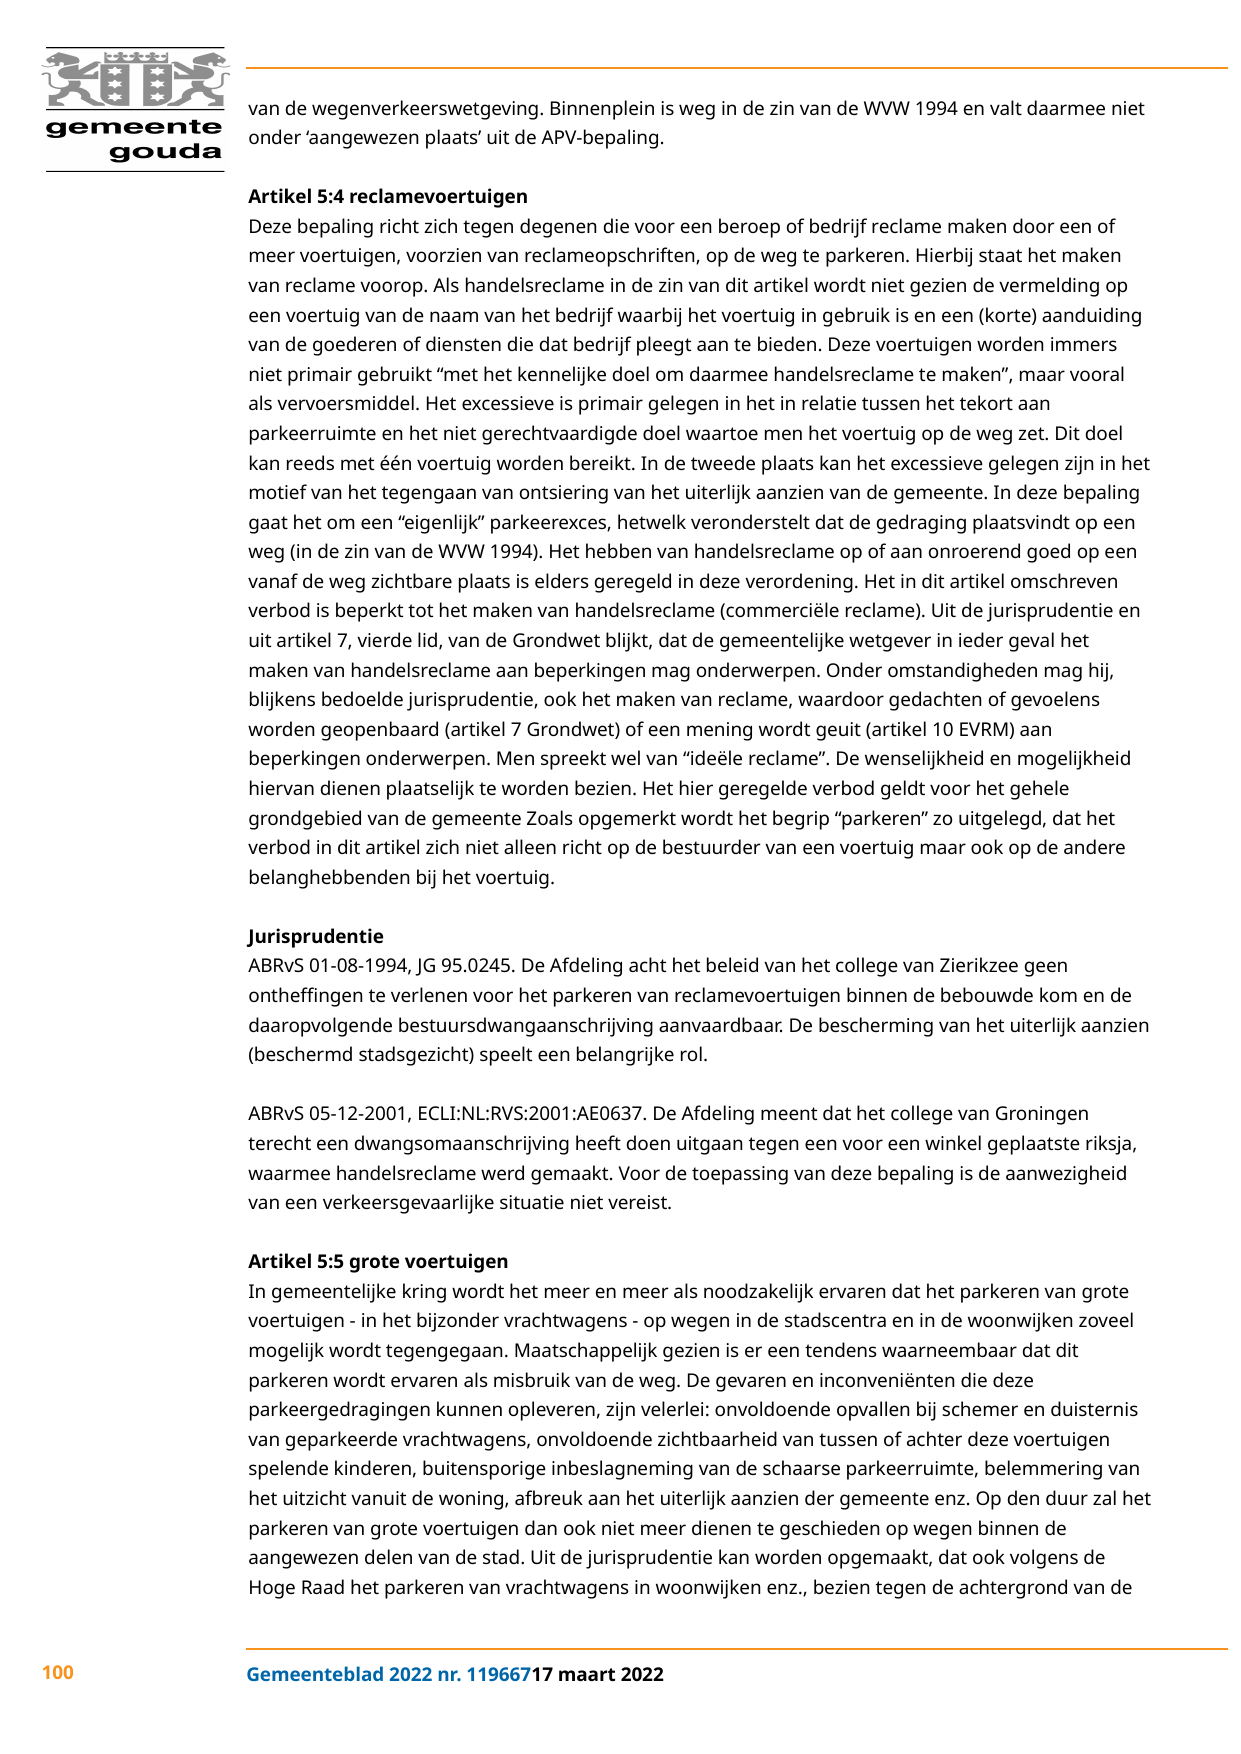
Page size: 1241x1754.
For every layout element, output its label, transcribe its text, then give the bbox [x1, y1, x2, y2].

text Artikel 5:5 grote voertuigen [248, 1248, 1152, 1274]
picture [41, 47, 231, 172]
text van de wegenverkeerswetgeving. Binnenplein is weg in de zin van de WVW 1994 en valt daarmee niet onder ‘aangewezen plaats’ uit de APV-bepaling. [248, 95, 1152, 150]
text Jurisprudentie [248, 923, 1152, 949]
text ABRvS 05-12-2001, ECLI:NL:RVS:2001:AE0637. De Afdeling meent dat het college van Groningen terecht een dwangsomaanschrijving heeft doen uitgaan tegen een voor een winkel geplaatste riksja, waarmee handelsreclame werd gemaakt. Voor de toepassing van deze bepaling is de aanwezigheid van een verkeersgevaarlijke situatie niet vereist. [248, 1101, 1152, 1215]
text In gemeentelijke kring wordt het meer en meer als noodzakelijk ervaren dat het parkeren van grote voertuigen - in het bijzonder vrachtwagens - op wegen in de stadscentra en in de woonwijken zoveel mogelijk wordt tegengegaan. Maatschappelijk gezien is er een tendens waarneembaar dat dit parkeren wordt ervaren als misbruik van de weg. De gevaren en inconveniënten die deze parkeergedragingen kunnen opleveren, zijn velerlei: onvoldoende opvallen bij schemer en duisternis van geparkeerde vrachtwagens, onvoldoende zichtbaarheid van tussen of achter deze voertuigen spelende kinderen, buitensporige inbeslagneming van de schaarse parkeerruimte, belemmering van het uitzicht vanuit de woning, afbreuk aan het uiterlijk aanzien der gemeente enz. Op den duur zal het parkeren van grote voertuigen dan ook niet meer dienen te geschieden op wegen binnen de aangewezen delen van de stad. Uit de jurisprudentie kan worden opgemaakt, dat ook volgens de Hoge Raad het parkeren van vrachtwagens in woonwijken enz., bezien tegen de achtergrond van de [248, 1278, 1152, 1600]
text Artikel 5:4 reclamevoertuigen [248, 183, 1152, 209]
text Deze bepaling richt zich tegen degenen die voor een beroep of bedrijf reclame maken door een of meer voertuigen, voorzien van reclameopschriften, op de weg te parkeren. Hierbij staat het maken van reclame voorop. Als handelsreclame in de zin van dit artikel wordt niet gezien de vermelding op een voertuig van de naam van het bedrijf waarbij het voertuig in gebruik is en een (korte) aanduiding van de goederen of diensten die dat bedrijf pleegt aan te bieden. Deze voertuigen worden immers niet primair gebruikt “met het kennelijke doel om daarmee handelsreclame te maken”, maar vooral als vervoersmiddel. Het excessieve is primair gelegen in het in relatie tussen het tekort aan parkeerruimte en het niet gerechtvaardigde doel waartoe men het voertuig op de weg zet. Dit doel kan reeds met één voertuig worden bereikt. In de tweede plaats kan het excessieve gelegen zijn in het motief van het tegengaan van ontsiering van het uiterlijk aanzien van de gemeente. In deze bepaling gaat het om een “eigenlijk” parkeerexces, hetwelk veronderstelt dat de gedraging plaatsvindt op een weg (in de zin van de WVW 1994). Het hebben van handelsreclame op of aan onroerend goed op een vanaf de weg zichtbare plaats is elders geregeld in deze verordening. Het in dit artikel omschreven verbod is beperkt tot het maken van handelsreclame (commerciële reclame). Uit de jurisprudentie en uit artikel 7, vierde lid, van de Grondwet blijkt, dat de gemeentelijke wetgever in ieder geval het maken van handelsreclame aan beperkingen mag onderwerpen. Onder omstandigheden mag hij, blijkens bedoelde jurisprudentie, ook het maken van reclame, waardoor gedachten of gevoelens worden geopenbaard (artikel 7 Grondwet) of een mening wordt geuit (artikel 10 EVRM) aan beperkingen onderwerpen. Men spreekt wel van “ideële reclame”. De wenselijkheid en mogelijkheid hiervan dienen plaatselijk te worden bezien. Het hier geregelde verbod geldt voor het gehele grondgebied van de gemeente Zoals opgemerkt wordt het begrip “parkeren” zo uitgelegd, dat het verbod in dit artikel zich niet alleen richt op de bestuurder van een voertuig maar ook op de andere belanghebbenden bij het voertuig. [248, 213, 1152, 890]
text ABRvS 01-08-1994, JG 95.0245. De Afdeling acht het beleid van het college van Zierikzee geen ontheffingen te verlenen voor het parkeren van reclamevoertuigen binnen de bebouwde kom en de daaropvolgende bestuursdwangaanschrijving aanvaardbaar. De bescherming van het uiterlijk aanzien (beschermd stadsgezicht) speelt een belangrijke rol. [248, 953, 1152, 1067]
